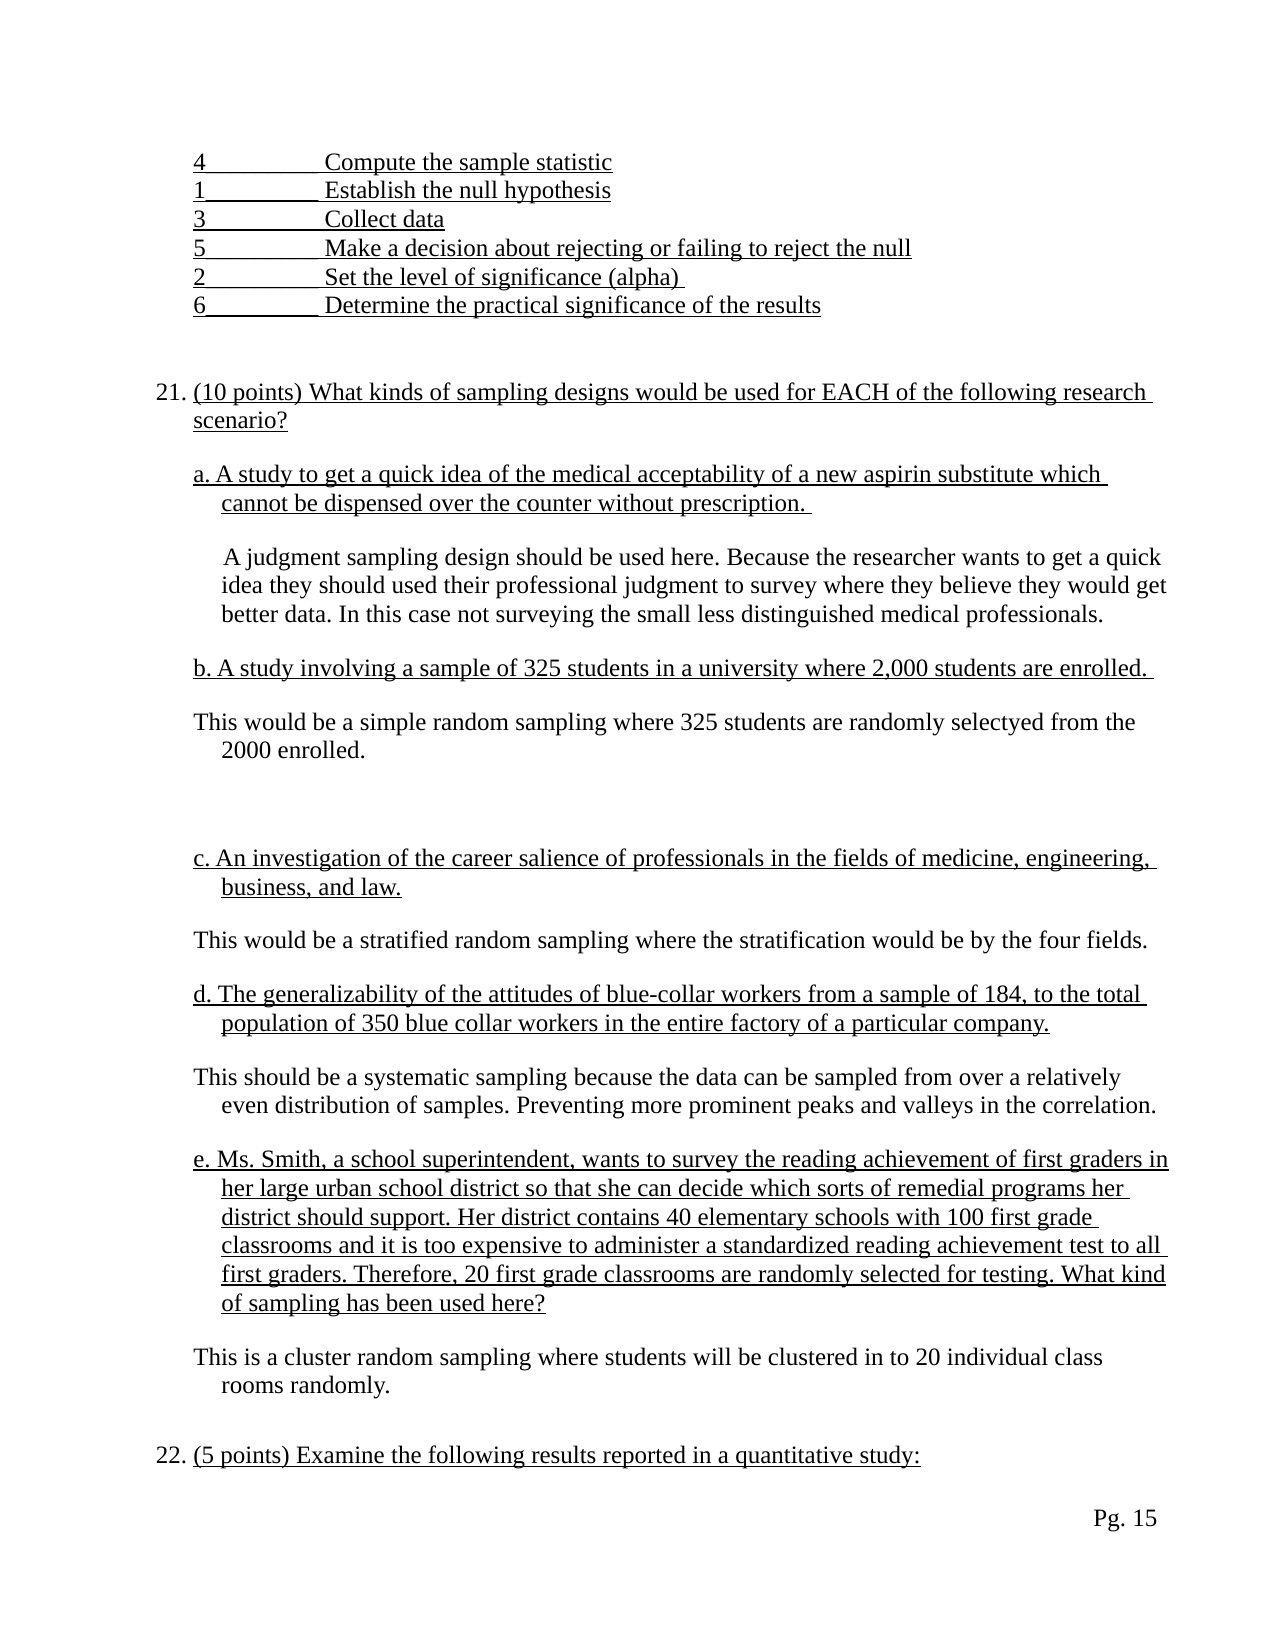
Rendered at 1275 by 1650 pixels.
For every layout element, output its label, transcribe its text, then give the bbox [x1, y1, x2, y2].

text 6_________ Determine the practical significance of the results [193, 291, 1157, 319]
list (5 points) Examine the following results reported in a quantitative study: [156, 1441, 1157, 1469]
list d. The generalizability of the attitudes of blue-collar workers from a sample of 184, to the total population of 350 blue collar workers in the entire factory of a particular company. [193, 979, 1172, 1037]
text 4_________ Compute the sample statistic [193, 147, 1157, 176]
list c. An investigation of the career salience of professionals in the fields of medicine, engineering, business, and law. [193, 843, 1172, 901]
text 2_________ Set the level of significance (alpha) [193, 262, 1157, 291]
list A judgment sampling design should be used here. Because the researcher wants to get a quick idea they should used their professional judgment to survey where they believe they would get better data. In this case not surveying the small less distinguished medical professionals. [193, 542, 1172, 628]
list (10 points) What kinds of sampling designs would be used for EACH of the following research scenario? [156, 377, 1172, 434]
text 1_________ Establish the null hypothesis [193, 176, 1157, 204]
text 3_________ Collect data [193, 204, 1157, 233]
list This would be a simple random sampling where 325 students are randomly selectyed from the 2000 enrolled. [193, 707, 1172, 764]
list This should be a systematic sampling because the data can be sampled from over a relatively even distribution of samples. Preventing more prominent peaks and valleys in the correlation. [193, 1062, 1172, 1119]
list This would be a stratified random sampling where the stratification would be by the four fields. [193, 926, 1172, 954]
list This is a cluster random sampling where students will be clustered in to 20 individual class rooms randomly. [193, 1342, 1172, 1399]
list a. A study to get a quick idea of the medical acceptability of a new aspirin substitute which cannot be dispensed over the counter without prescription. [193, 459, 1172, 517]
list e. Ms. Smith, a school superintendent, wants to survey the reading achievement of first graders in her large urban school district so that she can decide which sorts of remedial programs her district should support. Her district contains 40 elementary schools with 100 first grade classrooms and it is too expensive to administer a standardized reading achievement test to all first graders. Therefore, 20 first grade classrooms are randomly selected for testing. What kind of sampling has been used here? [193, 1144, 1172, 1317]
list b. A study involving a sample of 325 students in a university where 2,000 students are enrolled. [193, 653, 1172, 682]
text 5_________ Make a decision about rejecting or failing to reject the null [193, 233, 1157, 262]
